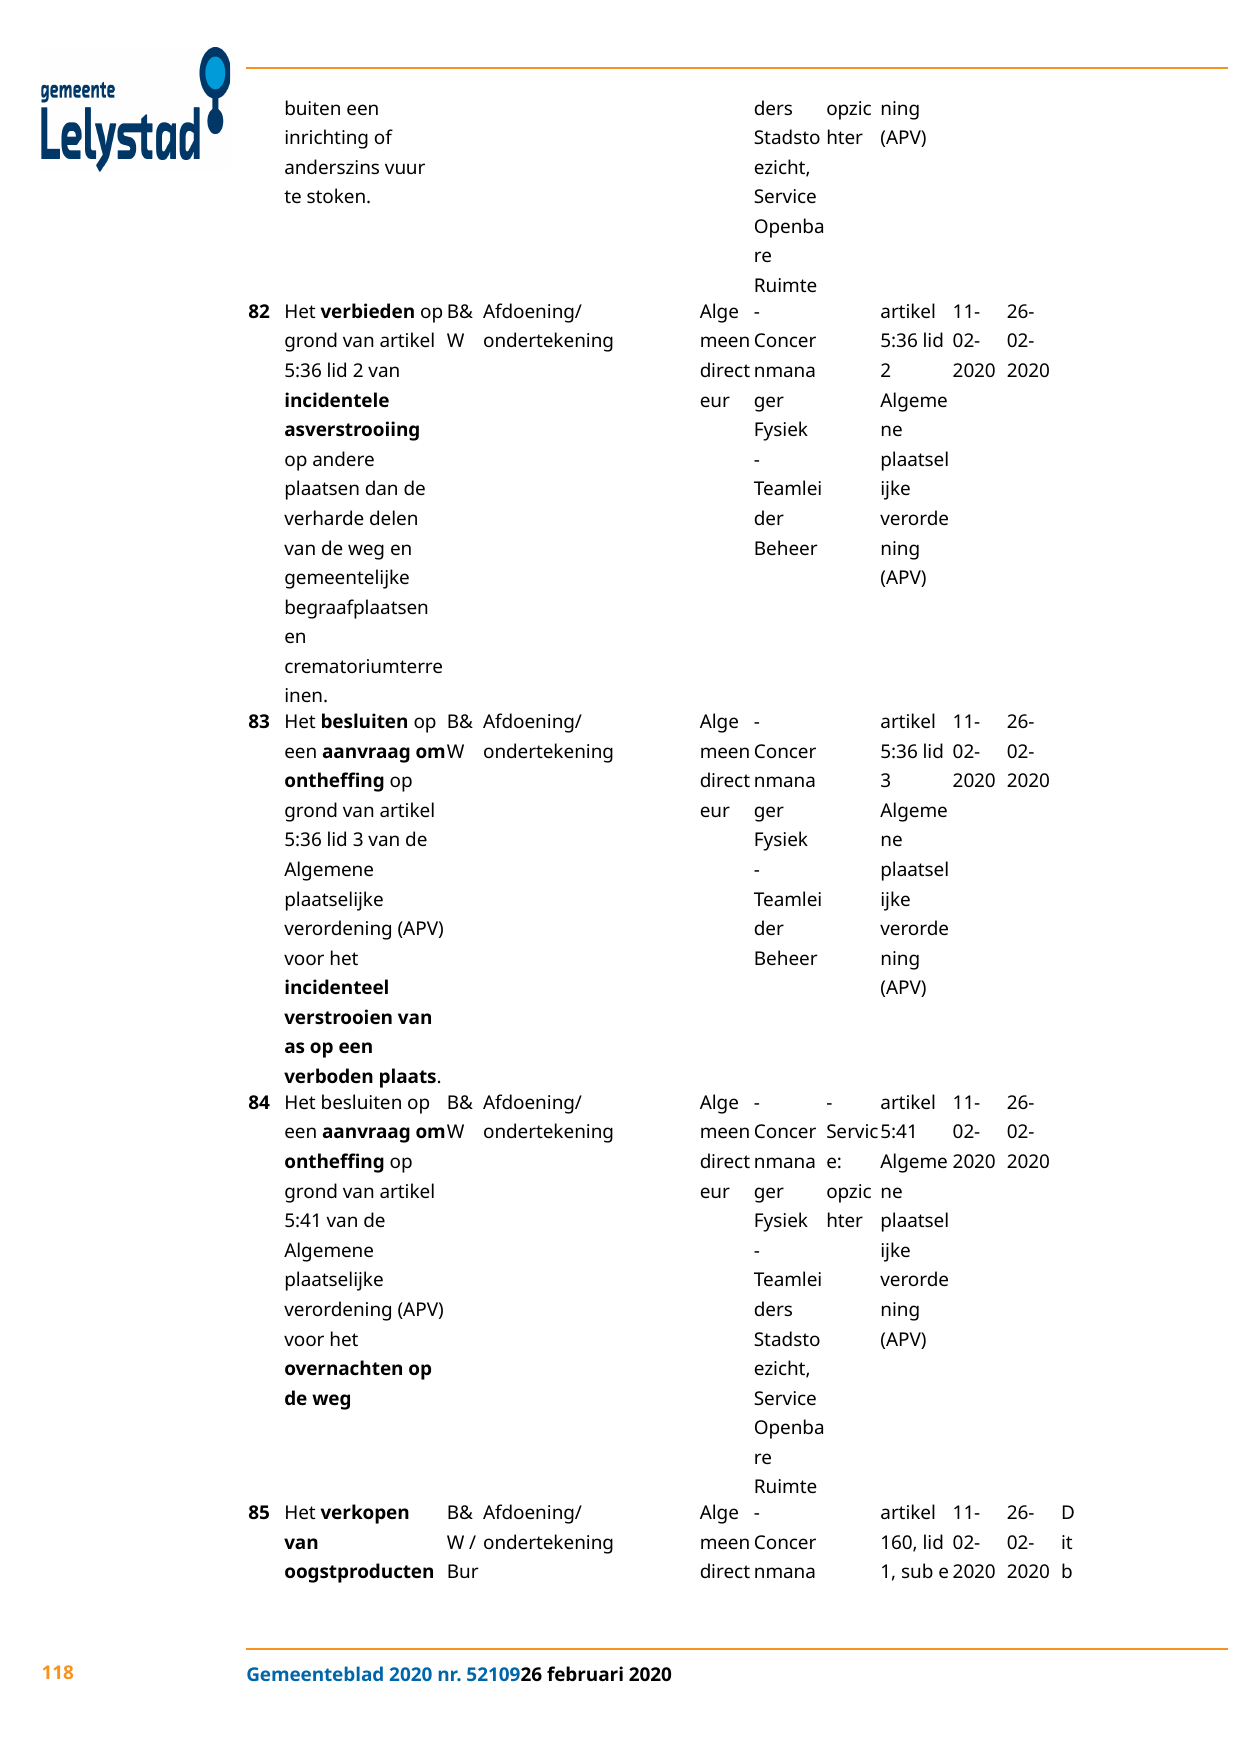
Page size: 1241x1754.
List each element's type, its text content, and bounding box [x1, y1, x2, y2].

table_cell Algemeen directeur [700, 708, 754, 1089]
table_cell 83 [248, 708, 284, 1089]
table_cell - Service: opzichter [826, 1089, 880, 1499]
table_cell B&W / Bur [447, 1499, 483, 1584]
table_cell 11-02-2020 [953, 708, 1007, 1089]
table_cell artikel 5:41 Algemene plaatselijke verordening (APV) [880, 1089, 952, 1499]
table_cell 26-02-2020 [1007, 1089, 1061, 1499]
table_cell Algemeen direct [700, 1499, 754, 1584]
table_cell Het besluiten op een aanvraag om ontheffing op grond van artikel 5:36 lid 3 van de Algemene plaatselijke verordening (APV) voor het incidenteel verstrooien van as op een verboden plaats. [284, 708, 447, 1089]
table_cell Het verbieden op grond van artikel 5:36 lid 2 van incidentele asverstrooiing op andere plaatsen dan de verharde delen van de weg en gemeentelijke begraafplaatsen en crematoriumterreinen. [284, 298, 447, 708]
table_cell Afdoening/ondertekening [483, 1499, 699, 1584]
table_cell Dit b [1061, 1499, 1079, 1584]
table_cell [248, 95, 284, 298]
table_cell [447, 95, 483, 298]
table_cell - Concernmana [754, 1499, 826, 1584]
table_cell Algemeen directeur [700, 298, 754, 708]
table_cell B&W [447, 1089, 483, 1499]
table_cell 26-02-2020 [1007, 1499, 1061, 1584]
table_cell Het besluiten op een aanvraag om ontheffing op grond van artikel 5:41 van de Algemene plaatselijke verordening (APV) voor het overnachten op de weg [284, 1089, 447, 1499]
table_cell ning (APV) [880, 95, 952, 298]
table_cell - Concernmanager Fysiek - Teamleider Beheer [754, 708, 826, 1089]
table_cell B&W [447, 298, 483, 708]
table_cell 82 [248, 298, 284, 708]
table_cell - Concernmanager Fysiek - Teamleiders Stadstoezicht, Service Openbare Ruimte [754, 1089, 826, 1499]
table_cell 84 [248, 1089, 284, 1499]
table_cell B&W [447, 708, 483, 1089]
table_cell Algemeen directeur [700, 1089, 754, 1499]
table_cell 11-02-2020 [953, 298, 1007, 708]
table_cell [1061, 708, 1079, 1089]
table_cell artikel 5:36 lid 2 Algemene plaatselijke verordening (APV) [880, 298, 952, 708]
table_cell Afdoening/ondertekening [483, 1089, 699, 1499]
table_cell [826, 708, 880, 1089]
table_cell [1007, 95, 1061, 298]
table_cell 11-02-2020 [953, 1089, 1007, 1499]
table_cell artikel 5:36 lid 3 Algemene plaatselijke verordening (APV) [880, 708, 952, 1089]
table_cell 11-02-2020 [953, 1499, 1007, 1584]
table_cell artikel 160, lid 1, sub e [880, 1499, 952, 1584]
table_cell 85 [248, 1499, 284, 1584]
table_cell Het verkopen van oogstproducten [284, 1499, 447, 1584]
table_cell [483, 95, 699, 298]
table_cell [953, 95, 1007, 298]
table_cell 26-02-2020 [1007, 298, 1061, 708]
table_cell [1061, 298, 1079, 708]
table_cell - Concernmanager Fysiek - Teamleider Beheer [754, 298, 826, 708]
table_cell opzichter [826, 95, 880, 298]
table_cell [700, 95, 754, 298]
table_cell [826, 298, 880, 708]
table_cell [1061, 1089, 1079, 1499]
table_cell ders Stadstoezicht, Service Openbare Ruimte [754, 95, 826, 298]
table_cell 26-02-2020 [1007, 708, 1061, 1089]
table_cell buiten een inrichting of anderszins vuur te stoken. [284, 95, 447, 298]
table_cell [826, 1499, 880, 1584]
picture [41, 47, 231, 172]
table_cell Afdoening/ondertekening [483, 298, 699, 708]
table_cell Afdoening/ondertekening [483, 708, 699, 1089]
table_cell [1061, 95, 1079, 298]
